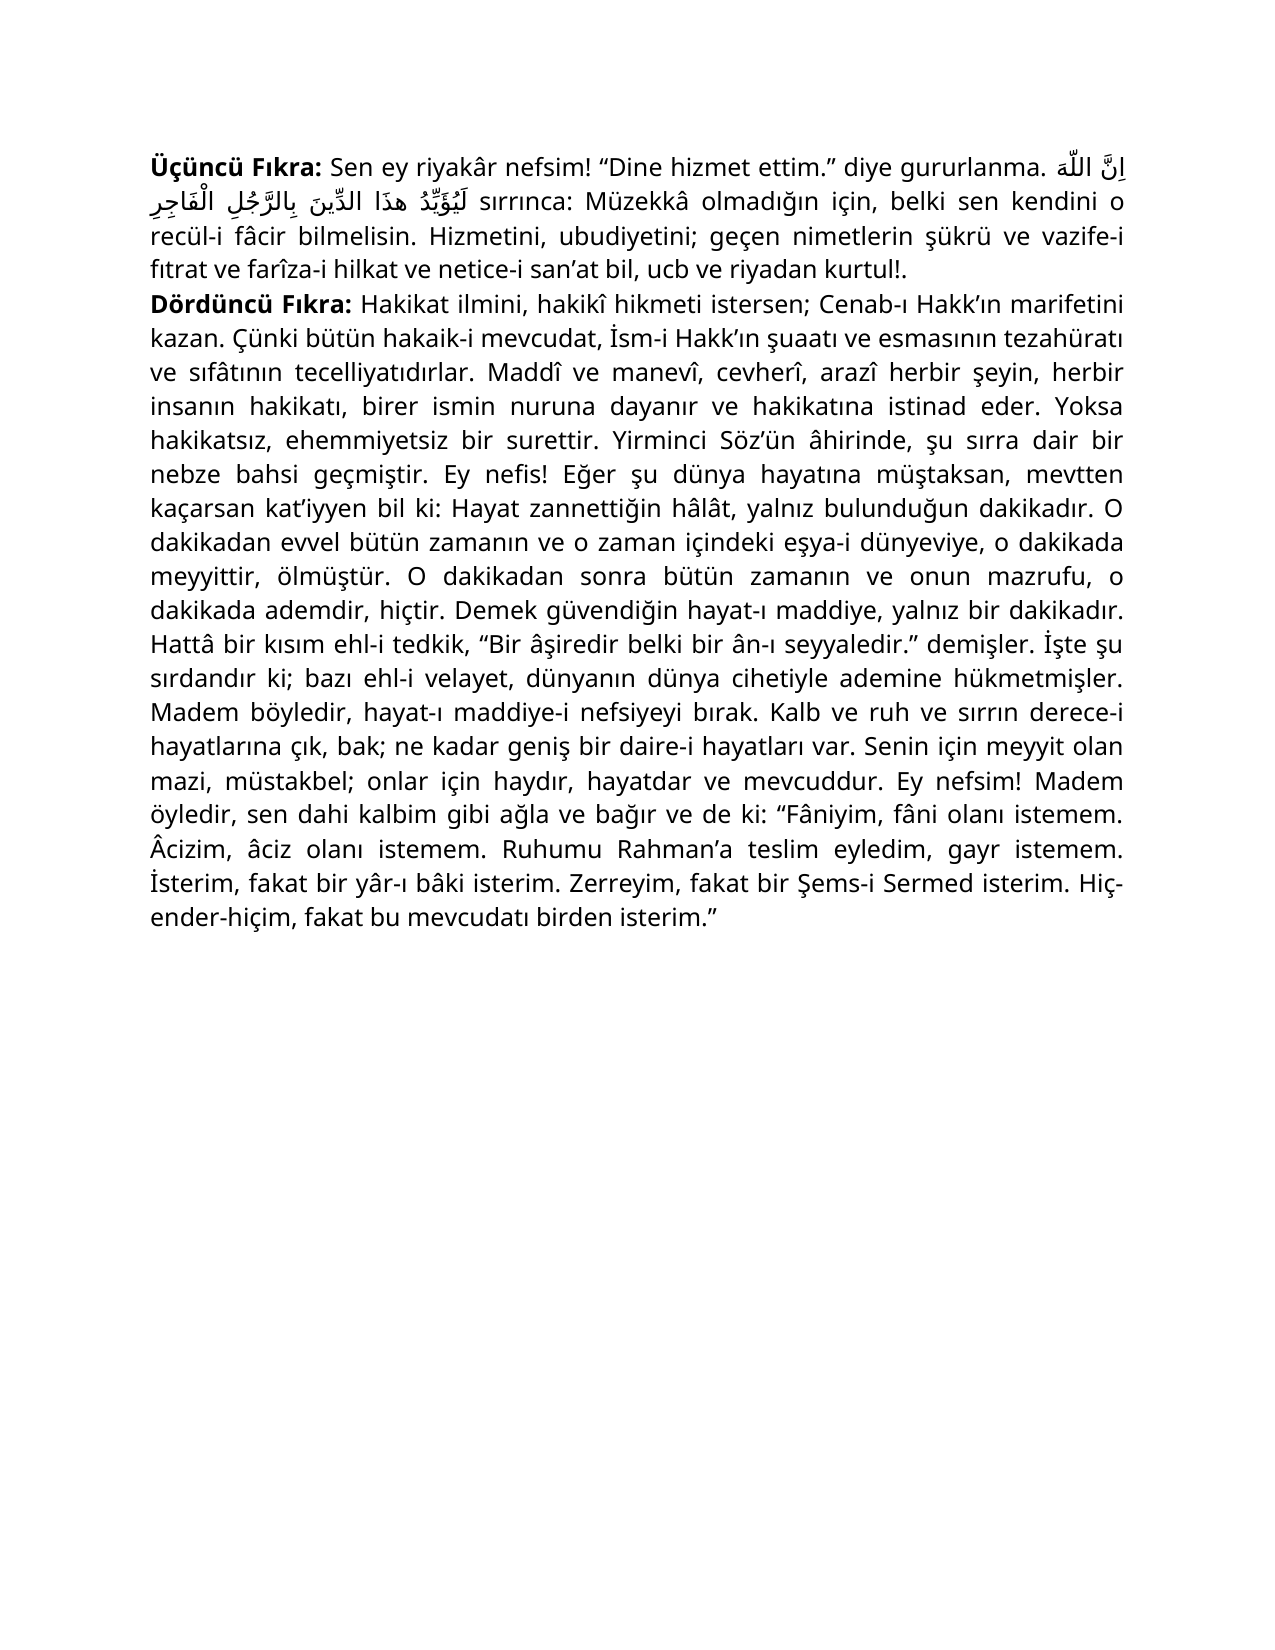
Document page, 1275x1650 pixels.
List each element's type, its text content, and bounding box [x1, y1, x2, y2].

text Üçüncü Fıkra: Sen ey riyakâr nefsim! “Dine hizmet ettim.” diye gururlanma. اِنَّ اللّهَ لَيُؤَيِّدُ هذَا الدِّينَ بِالرَّجُلِ الْفَاجِرِ sırrınca: Müzekkâ olmadığın için, belki sen kendini o recül-i fâcir bilmelisin. Hizmetini, ubudiyetini; geçen nimetlerin şükrü ve vazife-i fıtrat ve farîza-i hilkat ve netice-i san’at bil, ucb ve riyadan kurtul!. [150, 150, 1125, 286]
text Dördüncü Fıkra: Hakikat ilmini, hakikî hikmeti istersen; Cenab-ı Hakk’ın marifetini kazan. Çünki bütün hakaik-i mevcudat, İsm-i Hakk’ın şuaatı ve esmasının tezahüratı ve sıfâtının tecelliyatıdırlar. Maddî ve manevî, cevherî, arazî herbir şeyin, herbir insanın hakikatı, birer ismin nuruna dayanır ve hakikatına istinad eder. Yoksa hakikatsız, ehemmiyetsiz bir surettir. Yirminci Söz’ün âhirinde, şu sırra dair bir nebze bahsi geçmiştir. Ey nefis! Eğer şu dünya hayatına müştaksan, mevtten kaçarsan kat’iyyen bil ki: Hayat zannettiğin hâlât, yalnız bulunduğun dakikadır. O dakikadan evvel bütün zamanın ve o zaman içindeki eşya-i dünyeviye, o dakikada meyyittir, ölmüştür. O dakikadan sonra bütün zamanın ve onun mazrufu, o dakikada ademdir, hiçtir. Demek güvendiğin hayat-ı maddiye, yalnız bir dakikadır. Hattâ bir kısım ehl-i tedkik, “Bir âşiredir belki bir ân-ı seyyaledir.” demişler. İşte şu sırdandır ki; bazı ehl-i velayet, dünyanın dünya cihetiyle ademine hükmetmişler. Madem böyledir, hayat-ı maddiye-i nefsiyeyi bırak. Kalb ve ruh ve sırrın derece-i hayatlarına çık, bak; ne kadar geniş bir daire-i hayatları var. Senin için meyyit olan mazi, müstakbel; onlar için haydır, hayatdar ve mevcuddur. Ey nefsim! Madem öyledir, sen dahi kalbim gibi ağla ve bağır ve de ki: “Fâniyim, fâni olanı istemem. Âcizim, âciz olanı istemem. Ruhumu Rahman’a teslim eyledim, gayr istemem. İsterim, fakat bir yâr-ı bâki isterim. Zerreyim, fakat bir Şems-i Sermed isterim. Hiç-ender-hiçim, fakat bu mevcudatı birden isterim.” [150, 286, 1125, 933]
